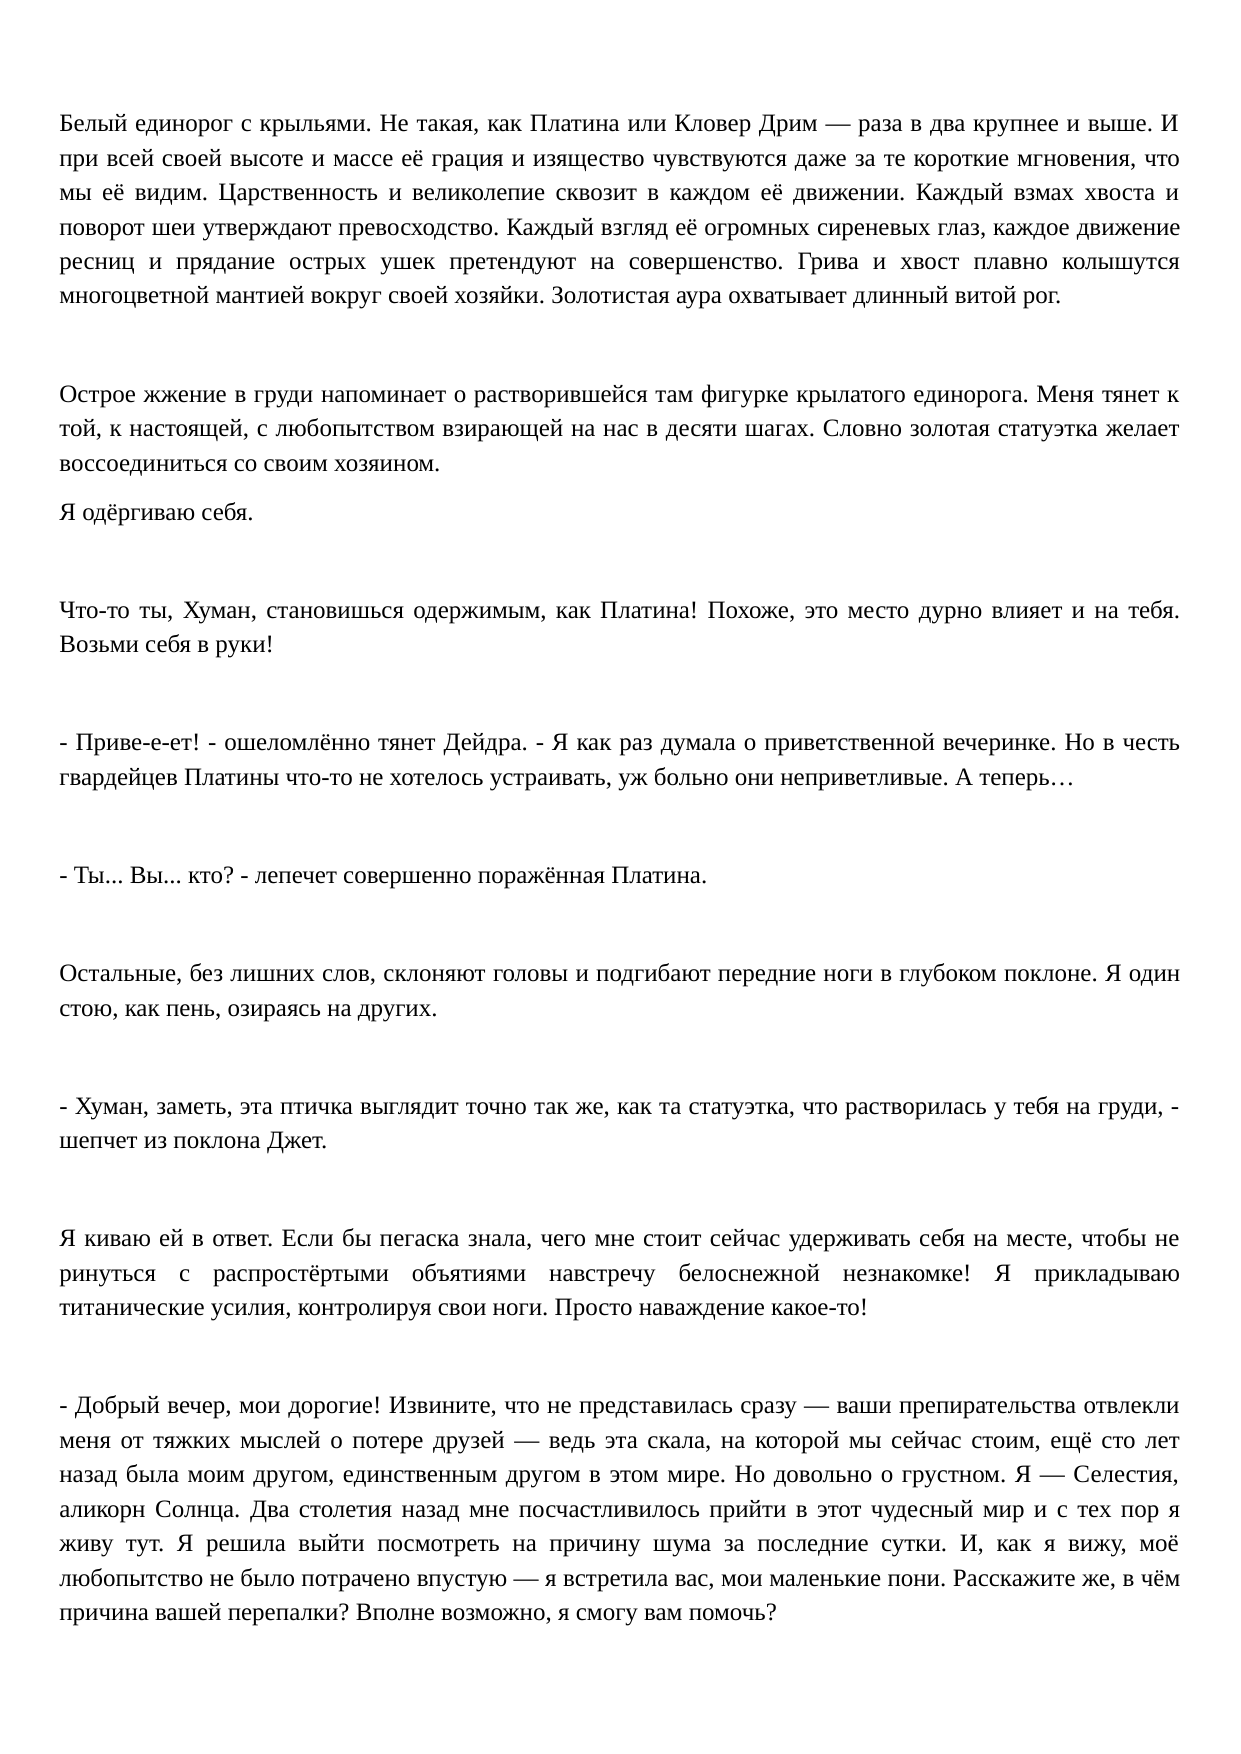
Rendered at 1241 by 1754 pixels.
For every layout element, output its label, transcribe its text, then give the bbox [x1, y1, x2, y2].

text Что-то ты, Хуман, становишься одержимым, как Платина! Похоже, это место дурно влияет и на тебя. Возьми себя в руки! [59, 595, 1181, 658]
text Я киваю ей в ответ. Если бы пегаска знала, чего мне стоит сейчас удерживать себя на месте, чтобы не ринуться с распростёртыми объятиями навстречу белоснежной незнакомке! Я прикладываю титанические усилия, контролируя свои ноги. Просто наваждение какое-то! [59, 1223, 1181, 1321]
text Белый единорог с крыльями. Не такая, как Платина или Кловер Дрим — раза в два крупнее и выше. И при всей своей высоте и массе её грация и изящество чувствуются даже за те короткие мгновения, что мы её видим. Царственность и великолепие сквозит в каждом её движении. Каждый взмах хвоста и поворот шеи утверждают превосходство. Каждый взгляд её огромных сиреневых глаз, каждое движение ресниц и прядание острых ушек претендуют на совершенство. Грива и хвост плавно колышутся многоцветной мантией вокруг своей хозяйки. Золотистая аура охватывает длинный витой рог. [59, 108, 1181, 309]
text - Хуман, заметь, эта птичка выглядит точно так же, как та статуэтка, что растворилась у тебя на груди, - шепчет из поклона Джет. [59, 1091, 1181, 1154]
text - Ты... Вы... кто? - лепечет совершенно поражённая Платина. [59, 860, 1181, 889]
text - Приве-е-ет! - ошеломлённо тянет Дейдра. - Я как раз думала о приветственной вечеринке. Но в честь гвардейцев Платины что-то не хотелось устраивать, уж больно они неприветливые. А теперь… [59, 727, 1181, 791]
text - Добрый вечер, мои дорогие! Извините, что не представилась сразу — ваши препирательства отвлекли меня от тяжких мыслей о потере друзей — ведь эта скала, на которой мы сейчас стоим, ещё сто лет назад была моим другом, единственным другом в этом мире. Но довольно о грустном. Я — Селестия, аликорн Солнца. Два столетия назад мне посчастливилось прийти в этот чудесный мир и с тех пор я живу тут. Я решила выйти посмотреть на причину шума за последние сутки. И, как я вижу, моё любопытство не было потрачено впустую — я встретила вас, мои маленькие пони. Расскажите же, в чём причина вашей перепалки? Вполне возможно, я смогу вам помочь? [59, 1390, 1181, 1626]
text Я одёргиваю себя. [59, 497, 1181, 525]
text Остальные, без лишних слов, склоняют головы и подгибают передние ноги в глубоком поклоне. Я один стою, как пень, озираясь на других. [59, 958, 1181, 1021]
text Острое жжение в груди напоминает о растворившейся там фигурке крылатого единорога. Меня тянет к той, к настоящей, с любопытством взирающей на нас в десяти шагах. Словно золотая статуэтка желает воссоединиться со своим хозяином. [59, 379, 1181, 476]
